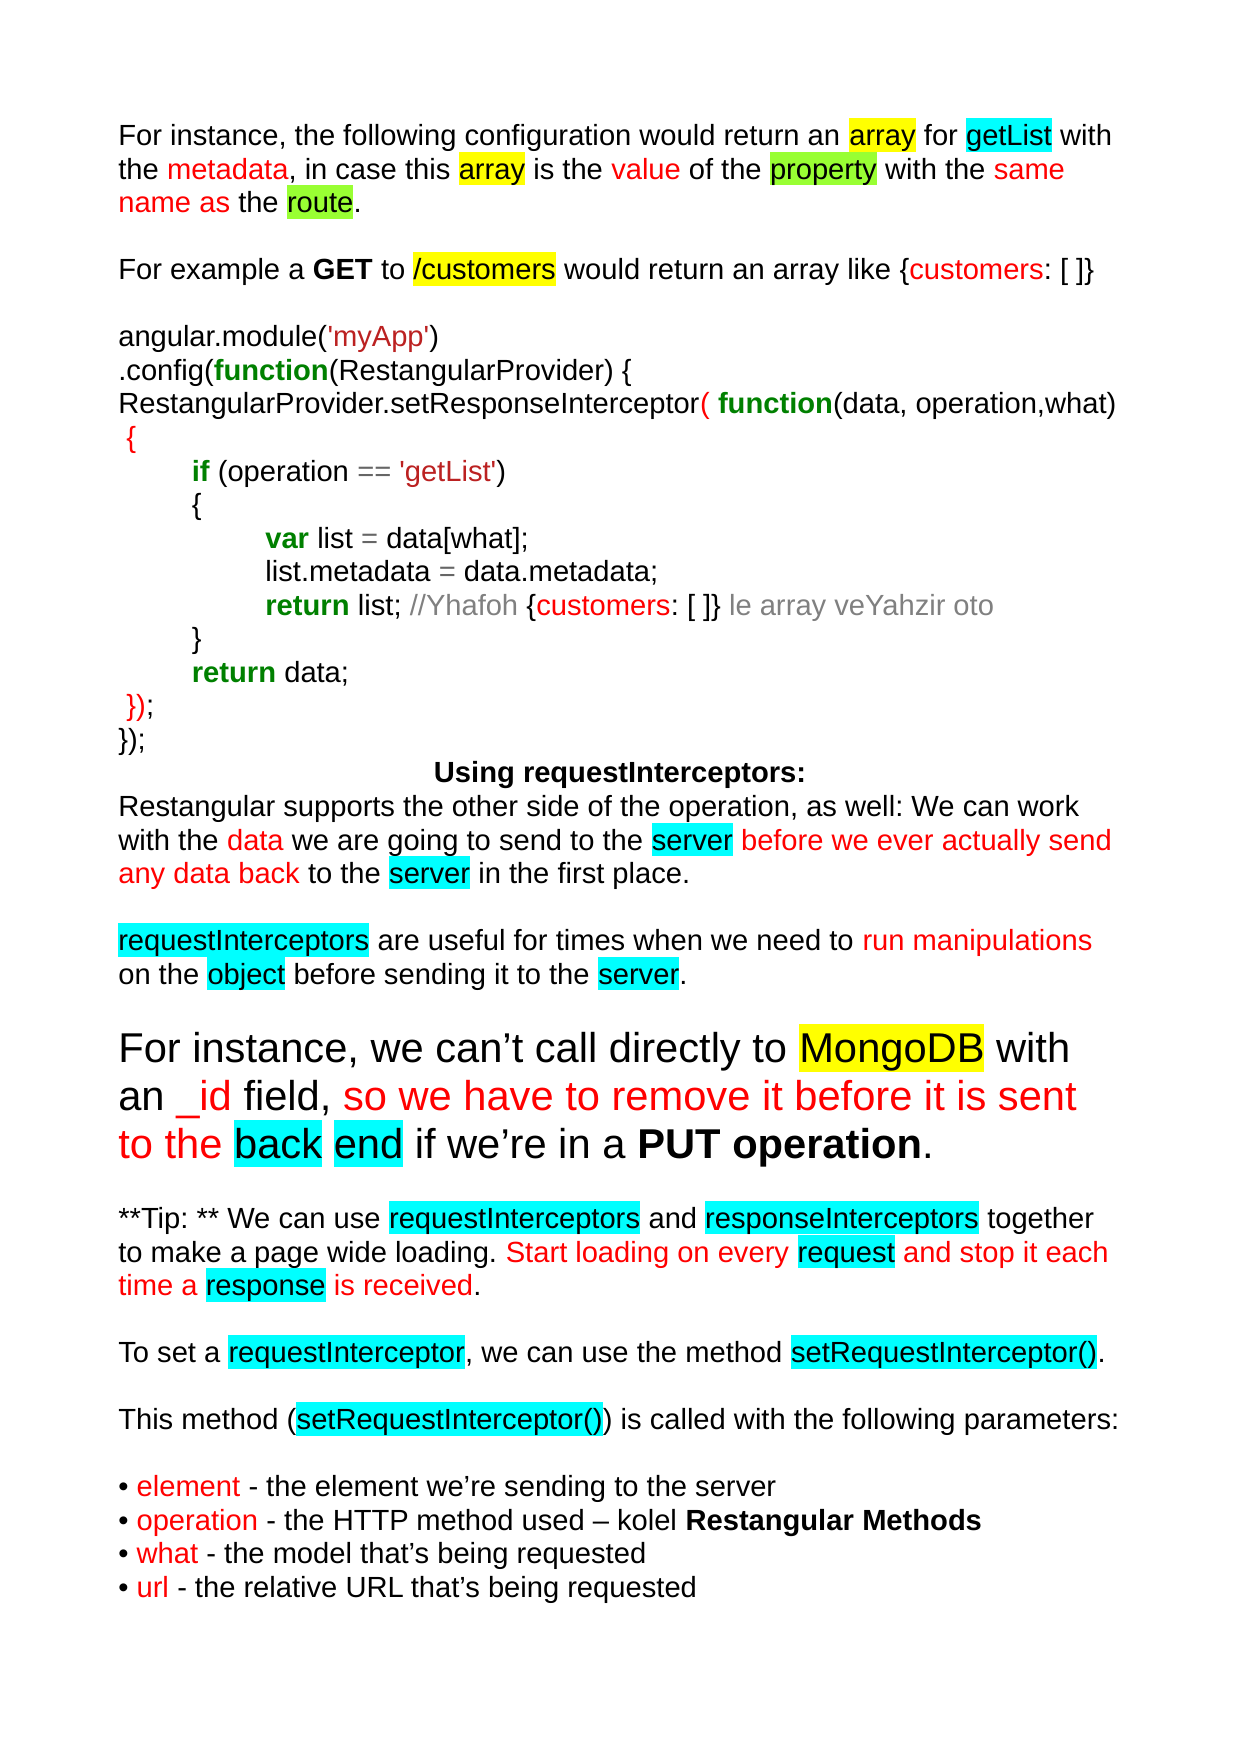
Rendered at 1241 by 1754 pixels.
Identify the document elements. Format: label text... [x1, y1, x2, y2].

text To set a requestInterceptor, we can use the method setRequestInterceptor(). [118, 1335, 1122, 1369]
text RestangularProvider.setResponseInterceptor( function(data, operation,what) [118, 386, 1122, 420]
text { [118, 420, 1122, 453]
text This method (setRequestInterceptor()) is called with the following parameters: [118, 1402, 1122, 1436]
text angular.module('myApp') [118, 319, 1122, 353]
text requestInterceptors are useful for times when we need to run manipulations on the object before sending it to the server. [118, 923, 1122, 990]
text For instance, we can’t call directly to MongoDB with an _id field, so we have to remove it before it is sent to the back end if we’re in a PUT operation. [118, 1024, 1122, 1167]
text } [118, 621, 1122, 655]
text For example a GET to /customers would return an array like {customers: [ ]} [118, 252, 1122, 286]
text }); [118, 688, 1122, 722]
text For instance, the following configuration would return an array for getList with the metadata, in case this array is the value of the property with the same name as the route. [118, 118, 1122, 219]
text • what - the model that’s being requested [118, 1536, 1122, 1570]
text list.metadata = data.metadata; [118, 554, 1122, 588]
text Using requestInterceptors: [118, 755, 1122, 789]
text **Tip: ** We can use requestInterceptors and responseInterceptors together to make a page wide loading. Start loading on every request and stop it each time a response is received. [118, 1201, 1122, 1302]
text • element - the element we’re sending to the server [118, 1469, 1122, 1503]
text var list = data[what]; [118, 521, 1122, 554]
text return data; [118, 655, 1122, 688]
text return list; //Yhafoh {customers: [ ]} le array veYahzir oto [118, 588, 1122, 621]
text • url - the relative URL that’s being requested [118, 1570, 1122, 1603]
text }); [118, 722, 1122, 755]
text Restangular supports the other side of the operation, as well: We can work with the data we are going to send to the server before we ever actually send any data back to the server in the first place. [118, 789, 1122, 889]
text • operation - the HTTP method used – kolel Restangular Methods [118, 1503, 1122, 1536]
text if (operation == 'getList') [118, 453, 1122, 487]
text { [118, 487, 1122, 521]
text .config(function(RestangularProvider) { [118, 353, 1122, 386]
